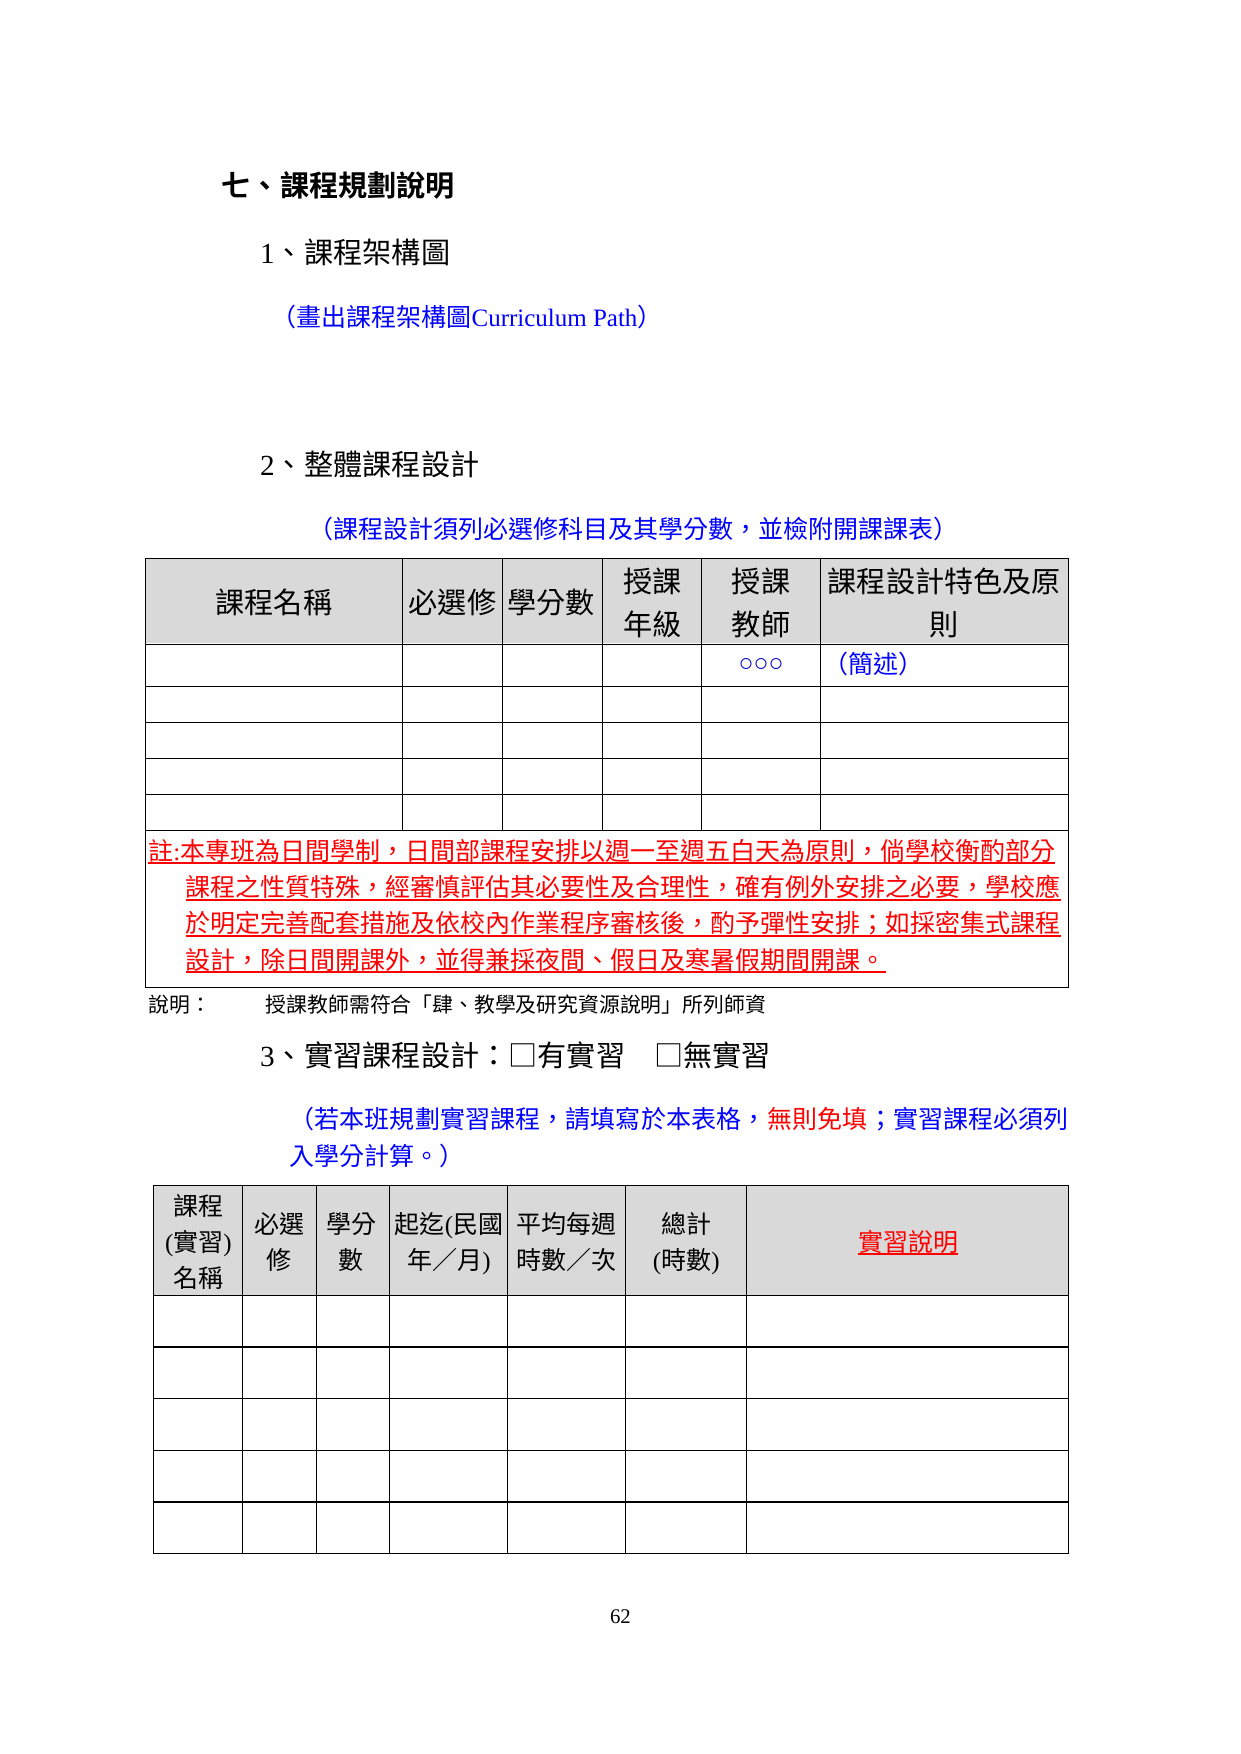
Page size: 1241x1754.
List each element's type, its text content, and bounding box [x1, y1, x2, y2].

table_cell [603, 687, 701, 722]
list 課程規劃說明 [221, 162, 1069, 205]
table_cell [403, 759, 502, 794]
table_cell [747, 1451, 1068, 1501]
table_cell [503, 687, 602, 722]
table_cell [403, 687, 502, 722]
text （畫出課程架構圖Curriculum Path） [221, 297, 1069, 333]
table_cell [702, 723, 820, 758]
table_cell [390, 1296, 507, 1346]
table_header 授課 年級 [603, 559, 701, 643]
table_cell [702, 795, 820, 830]
table_header 授課 教師 [702, 559, 820, 643]
table_cell [747, 1348, 1068, 1398]
table_cell [508, 1503, 625, 1553]
table_cell [626, 1296, 746, 1346]
table_header 學分數 [317, 1186, 389, 1295]
table_cell [821, 759, 1068, 794]
table_cell [154, 1503, 242, 1553]
table_cell [146, 795, 402, 830]
table_cell [503, 645, 602, 686]
table_cell [317, 1296, 389, 1346]
table_cell [702, 687, 820, 722]
table_cell [503, 795, 602, 830]
table_header 實習說明 [747, 1186, 1068, 1295]
table_cell （簡述） [821, 645, 1068, 686]
table_cell [626, 1503, 746, 1553]
table_cell [403, 645, 502, 686]
table_cell [317, 1399, 389, 1450]
table_cell [603, 645, 701, 686]
table_cell [508, 1296, 625, 1346]
table_cell [146, 645, 402, 686]
list 整體課程設計 [260, 442, 1069, 484]
table_header 課程設計特色及原則 [821, 559, 1068, 643]
table_cell [243, 1348, 316, 1398]
table_header 必選修 [243, 1186, 316, 1295]
table_cell [821, 795, 1068, 830]
table_cell [403, 723, 502, 758]
list 實習課程設計：□有實習 □無實習 [260, 1033, 1069, 1075]
table_cell [702, 759, 820, 794]
table_cell 授課教師需符合「肆、教學及研究資源說明」所列師資 [263, 988, 1068, 1020]
table_cell [503, 759, 602, 794]
table_cell [603, 759, 701, 794]
table_cell [508, 1348, 625, 1398]
table_header 總計 (時數) [626, 1186, 746, 1295]
table_cell [508, 1399, 625, 1450]
table_cell [626, 1348, 746, 1398]
table_cell [390, 1451, 507, 1501]
table_cell [390, 1399, 507, 1450]
table_header 起迄(民國年／月) [390, 1186, 507, 1295]
table_cell [243, 1399, 316, 1450]
table_cell [146, 687, 402, 722]
text （課程設計須列必選修科目及其學分數，並檢附開課課表） [284, 509, 1069, 545]
table_cell [317, 1348, 389, 1398]
table_header 必選修 [403, 559, 502, 643]
table_header 學分數 [503, 559, 602, 643]
table_header 課程(實習)名稱 [154, 1186, 242, 1295]
table_cell 註:本專班為日間學制，日間部課程安排以週一至週五白天為原則，倘學校衡酌部分課程之性質特殊，經審慎評估其必要性及合理性，確有例外安排之必要，學校應於明定完善配套措施及依校內作業程序審核後，酌予彈性安排；如採密集式課程設計，除日間開課外，並得兼採夜間、假日及寒暑假期間開課。 [146, 831, 1068, 987]
table_cell [747, 1296, 1068, 1346]
table_cell [747, 1503, 1068, 1553]
table_cell [747, 1399, 1068, 1450]
table_cell [154, 1451, 242, 1501]
table_cell [821, 723, 1068, 758]
table_cell [603, 795, 701, 830]
table_cell [243, 1296, 316, 1346]
table_cell ○○○ [702, 645, 820, 686]
table_cell [154, 1399, 242, 1450]
text （若本班規劃實習課程，請填寫於本表格，無則免填；實習課程必須列入學分計算。） [289, 1100, 1069, 1172]
table_cell [146, 759, 402, 794]
table_cell [821, 687, 1068, 722]
table_cell [317, 1451, 389, 1501]
table_header 平均每週時數／次 [508, 1186, 625, 1295]
table_cell [508, 1451, 625, 1501]
table_cell [243, 1451, 316, 1501]
list 課程架構圖 [260, 230, 1069, 272]
table_cell [503, 723, 602, 758]
table_cell [390, 1503, 507, 1553]
table_cell 說明： [145, 988, 263, 1020]
table_cell [146, 723, 402, 758]
table_cell [603, 723, 701, 758]
table_cell [626, 1399, 746, 1450]
table_header 課程名稱 [146, 559, 402, 643]
table_cell [317, 1503, 389, 1553]
table_cell [154, 1348, 242, 1398]
table_cell [626, 1451, 746, 1501]
table_cell [390, 1348, 507, 1398]
table_cell [154, 1296, 242, 1346]
table_cell [403, 795, 502, 830]
table_cell [243, 1503, 316, 1553]
